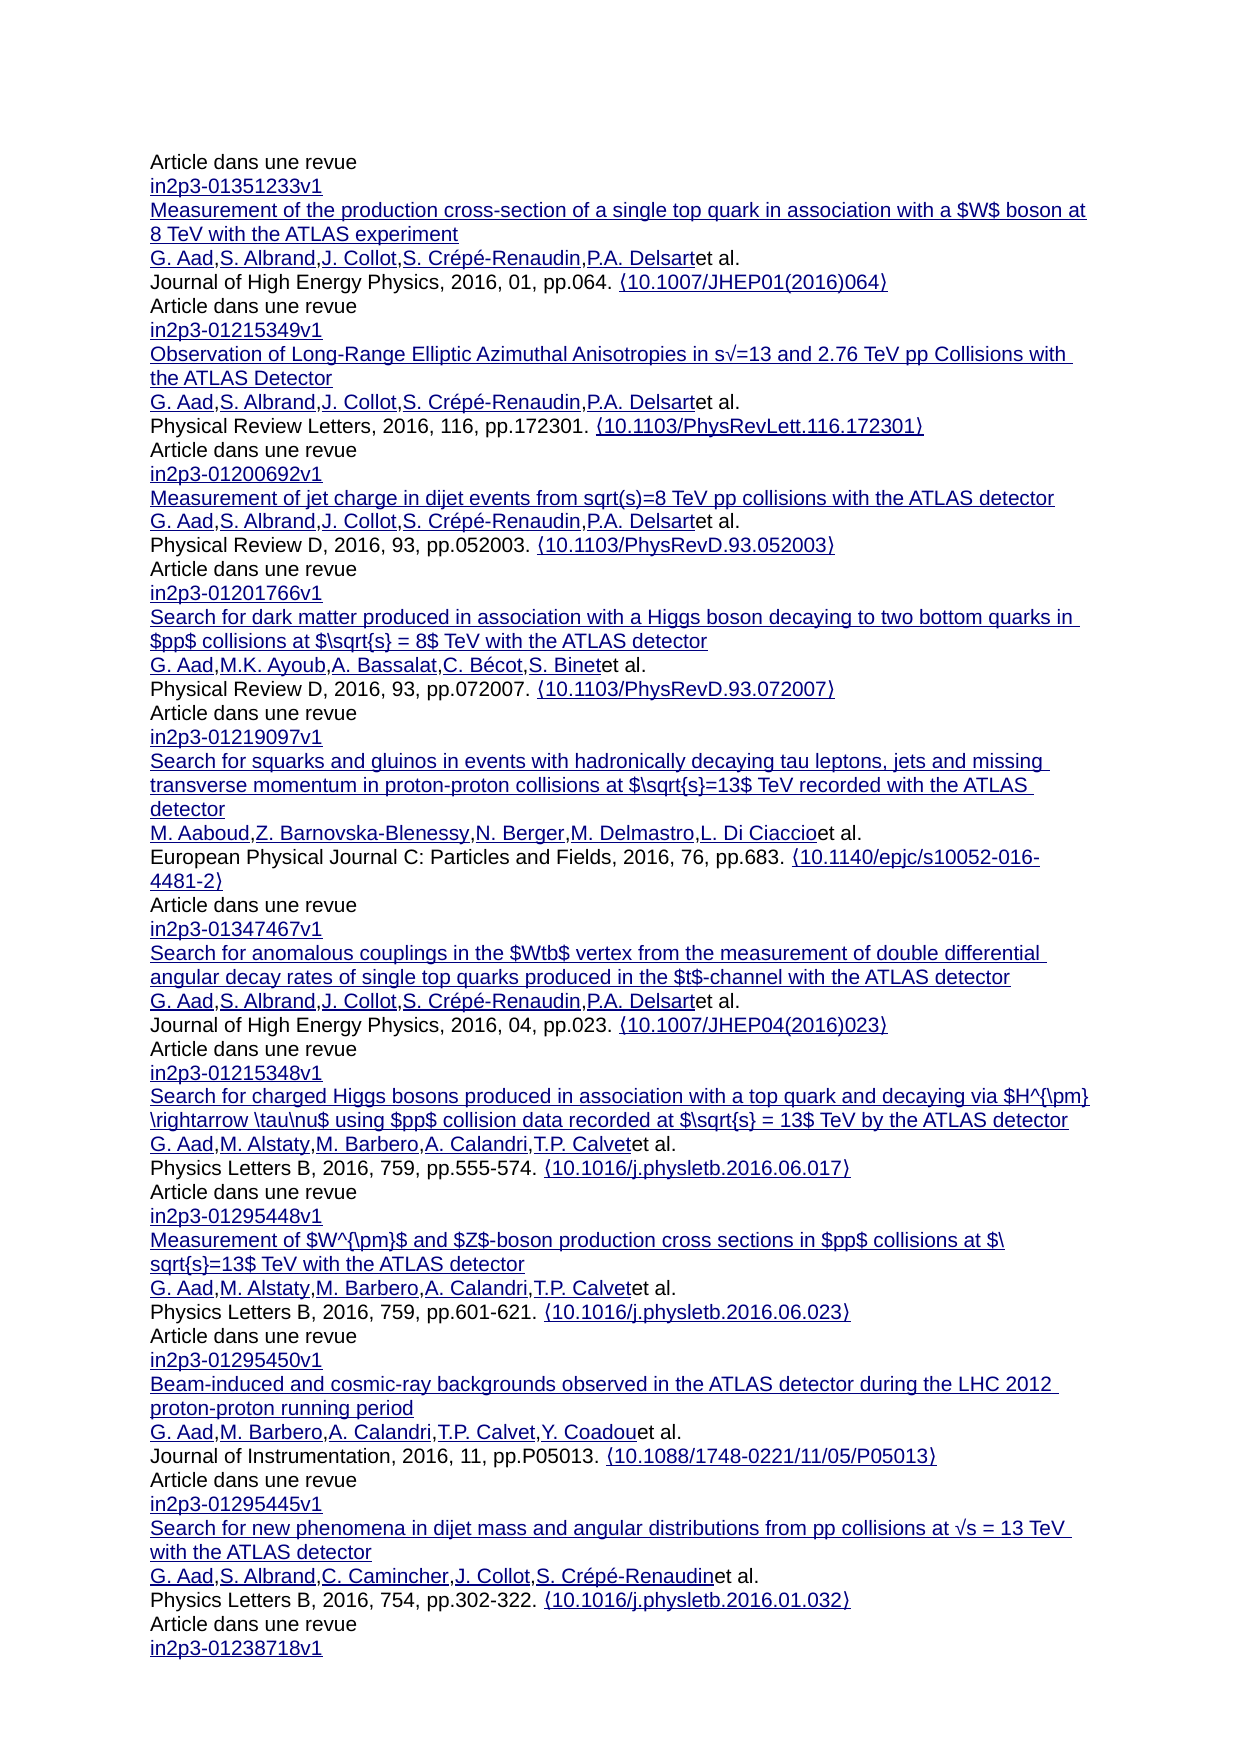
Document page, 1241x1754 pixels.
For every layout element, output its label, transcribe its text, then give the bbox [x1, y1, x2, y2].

table_cell Observation of Long-Range Elliptic Azimuthal Anisotropies in s√=13 and 2.76 TeV pp Collisions with the ATLAS Detector G. Aad,S. Albrand,J. Collot,S. Crépé-Renaudin,P.A. Delsartet al. Physical Review Letters, 2016, 116, pp.172301. ⟨10.1103/PhysRevLett.116.172301⟩ Article dans une revue in2p3-01200692v1 [150, 342, 1090, 485]
table_cell Measurement of the production cross-section of a single top quark in association with a $W$ boson at 8 TeV with the ATLAS experiment G. Aad,S. Albrand,J. Collot,S. Crépé-Renaudin,P.A. Delsartet al. Journal of High Energy Physics, 2016, 01, pp.064. ⟨10.1007/JHEP01(2016)064⟩ Article dans une revue in2p3-01215349v1 [150, 198, 1090, 342]
table_cell \rightarrow \tau\nu$ using $pp$ collision data recorded at $\sqrt{s} = 13$ TeV by the ATLAS detector G. Aad,M. Alstaty,M. Barbero,A. Calandri,T.P. Calvetet al. Physics Letters B, 2016, 759, pp.555-574. ⟨10.1016/j.physletb.2016.06.017⟩ Article dans une revue in2p3-01295448v1 [150, 1106, 1090, 1228]
table_cell Beam-induced and cosmic-ray backgrounds observed in the ATLAS detector during the LHC 2012 proton-proton running period G. Aad,M. Barbero,A. Calandri,T.P. Calvet,Y. Coadouet al. Journal of Instrumentation, 2016, 11, pp.P05013. ⟨10.1088/1748-0221/11/05/P05013⟩ Article dans une revue in2p3-01295445v1 [150, 1372, 1090, 1516]
table_cell Search for new phenomena in dijet mass and angular distributions from pp collisions at √s = 13 TeV with the ATLAS detector G. Aad,S. Albrand,C. Camincher,J. Collot,S. Crépé-Renaudinet al. Physics Letters B, 2016, 754, pp.302-322. ⟨10.1016/j.physletb.2016.01.032⟩ Article dans une revue in2p3-01238718v1 [150, 1516, 1090, 1659]
table_cell Measurement of $W^{\pm}$ and $Z$-boson production cross sections in $pp$ collisions at $\sqrt{s}=13$ TeV with the ATLAS detector G. Aad,M. Alstaty,M. Barbero,A. Calandri,T.P. Calvetet al. Physics Letters B, 2016, 759, pp.601-621. ⟨10.1016/j.physletb.2016.06.023⟩ Article dans une revue in2p3-01295450v1 [150, 1228, 1090, 1372]
table_cell Search for squarks and gluinos in events with hadronically decaying tau leptons, jets and missing transverse momentum in proton-proton collisions at $\sqrt{s}=13$ TeV recorded with the ATLAS detector M. Aaboud,Z. Barnovska-Blenessy,N. Berger,M. Delmastro,L. Di Ciaccioet al. European Physical Journal C: Particles and Fields, 2016, 76, pp.683. ⟨10.1140/epjc/s10052-016-4481-2⟩ Article dans une revue in2p3-01347467v1 [150, 749, 1090, 941]
table_cell Measurement of jet charge in dijet events from sqrt(s)=8 TeV pp collisions with the ATLAS detector G. Aad,S. Albrand,J. Collot,S. Crépé-Renaudin,P.A. Delsartet al. Physical Review D, 2016, 93, pp.052003. ⟨10.1103/PhysRevD.93.052003⟩ Article dans une revue in2p3-01201766v1 [150, 485, 1090, 605]
table_cell Article dans une revue in2p3-01351233v1 [150, 150, 1090, 198]
table_cell Search for dark matter produced in association with a Higgs boson decaying to two bottom quarks in $pp$ collisions at $\sqrt{s} = 8$ TeV with the ATLAS detector G. Aad,M.K. Ayoub,A. Bassalat,C. Bécot,S. Binetet al. Physical Review D, 2016, 93, pp.072007. ⟨10.1103/PhysRevD.93.072007⟩ Article dans une revue in2p3-01219097v1 [150, 605, 1090, 749]
table_cell Search for anomalous couplings in the $Wtb$ vertex from the measurement of double differential angular decay rates of single top quarks produced in the $t$-channel with the ATLAS detector G. Aad,S. Albrand,J. Collot,S. Crépé-Renaudin,P.A. Delsartet al. Journal of High Energy Physics, 2016, 04, pp.023. ⟨10.1007/JHEP04(2016)023⟩ Article dans une revue in2p3-01215348v1 [150, 941, 1090, 1084]
table_cell Search for charged Higgs bosons produced in association with a top quark and decaying via $H^{\pm} [150, 1084, 1090, 1105]
